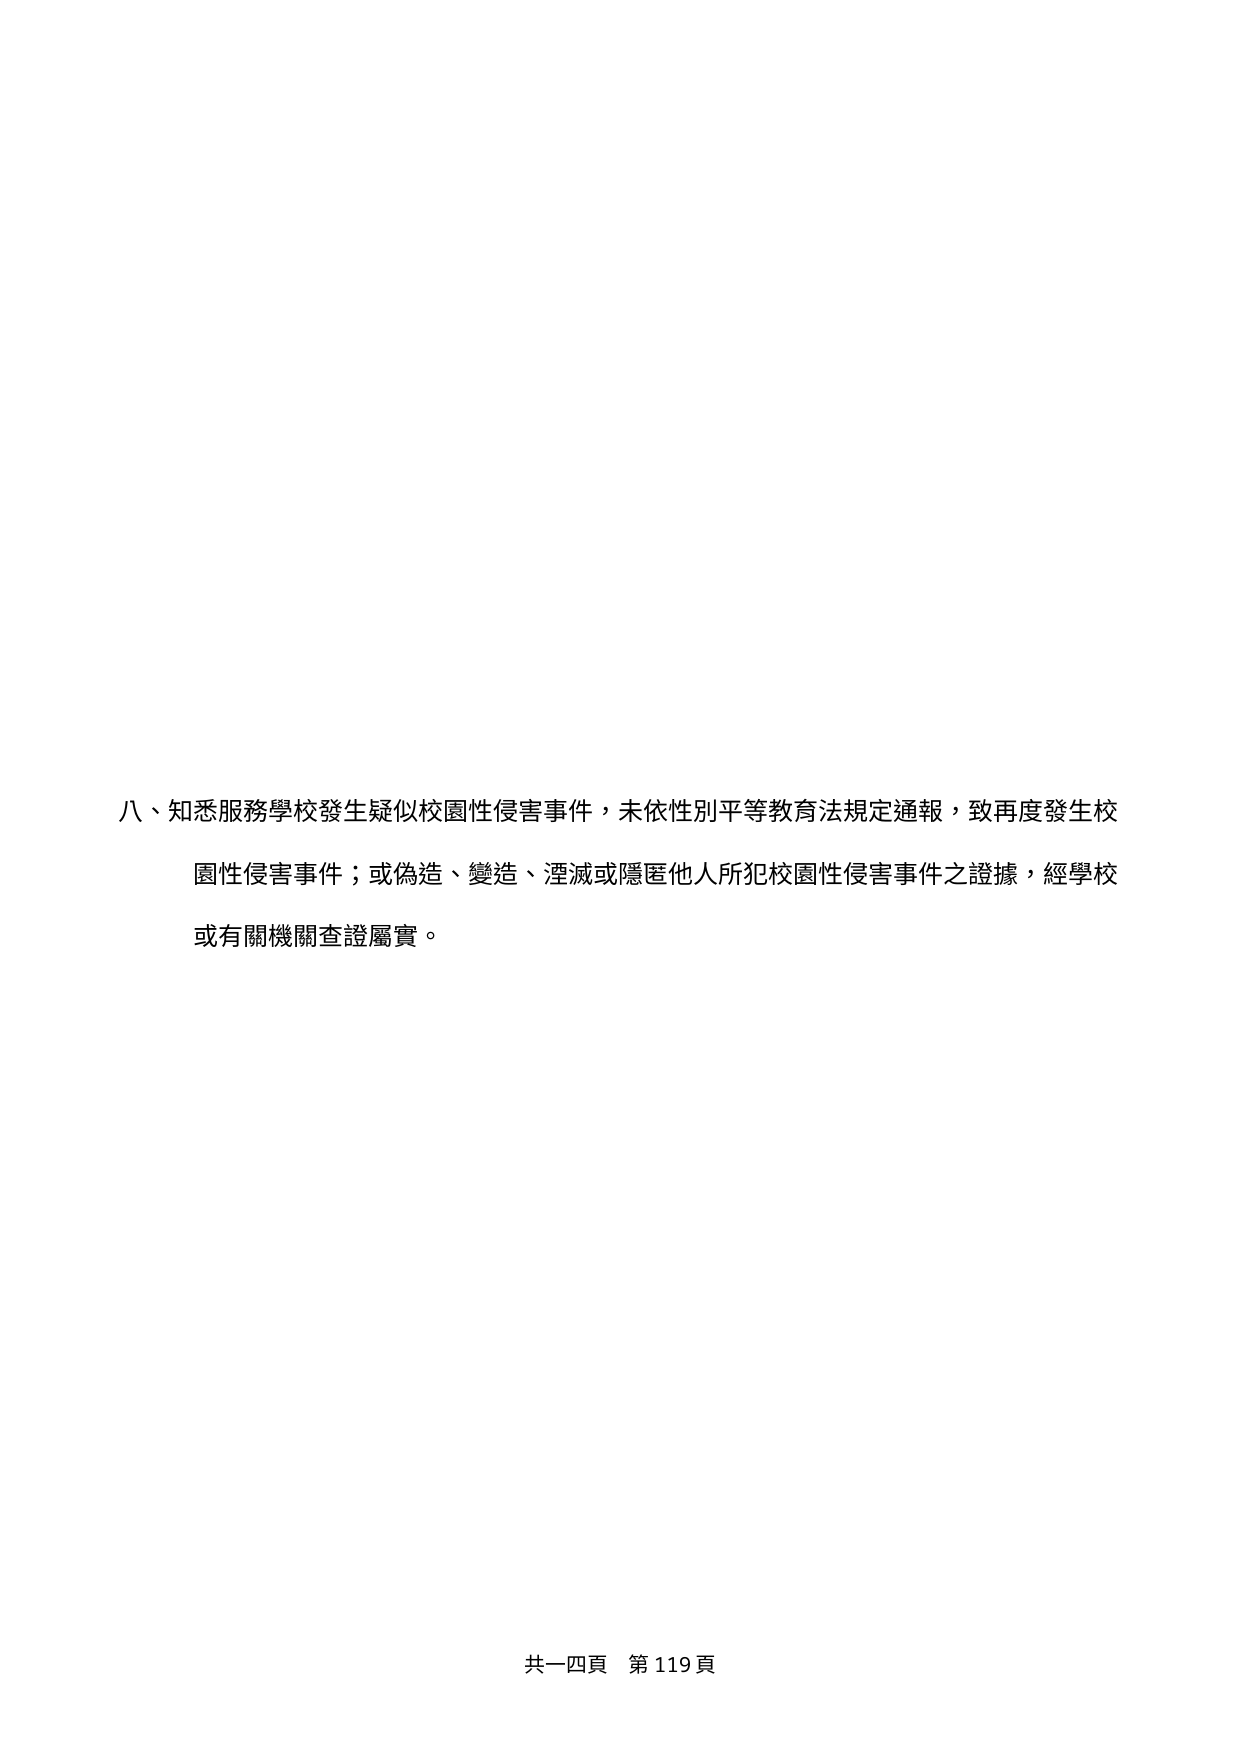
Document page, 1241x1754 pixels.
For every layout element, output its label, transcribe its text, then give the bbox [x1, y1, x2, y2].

text 八、知悉服務學校發生疑似校園性侵害事件，未依性別平等教育法規定通報，致再度發生校園性侵害事件；或偽造、變造、湮滅或隱匿他人所犯校園性侵害事件之證據，經學校或有關機關查證屬實。 [118, 768, 1122, 956]
